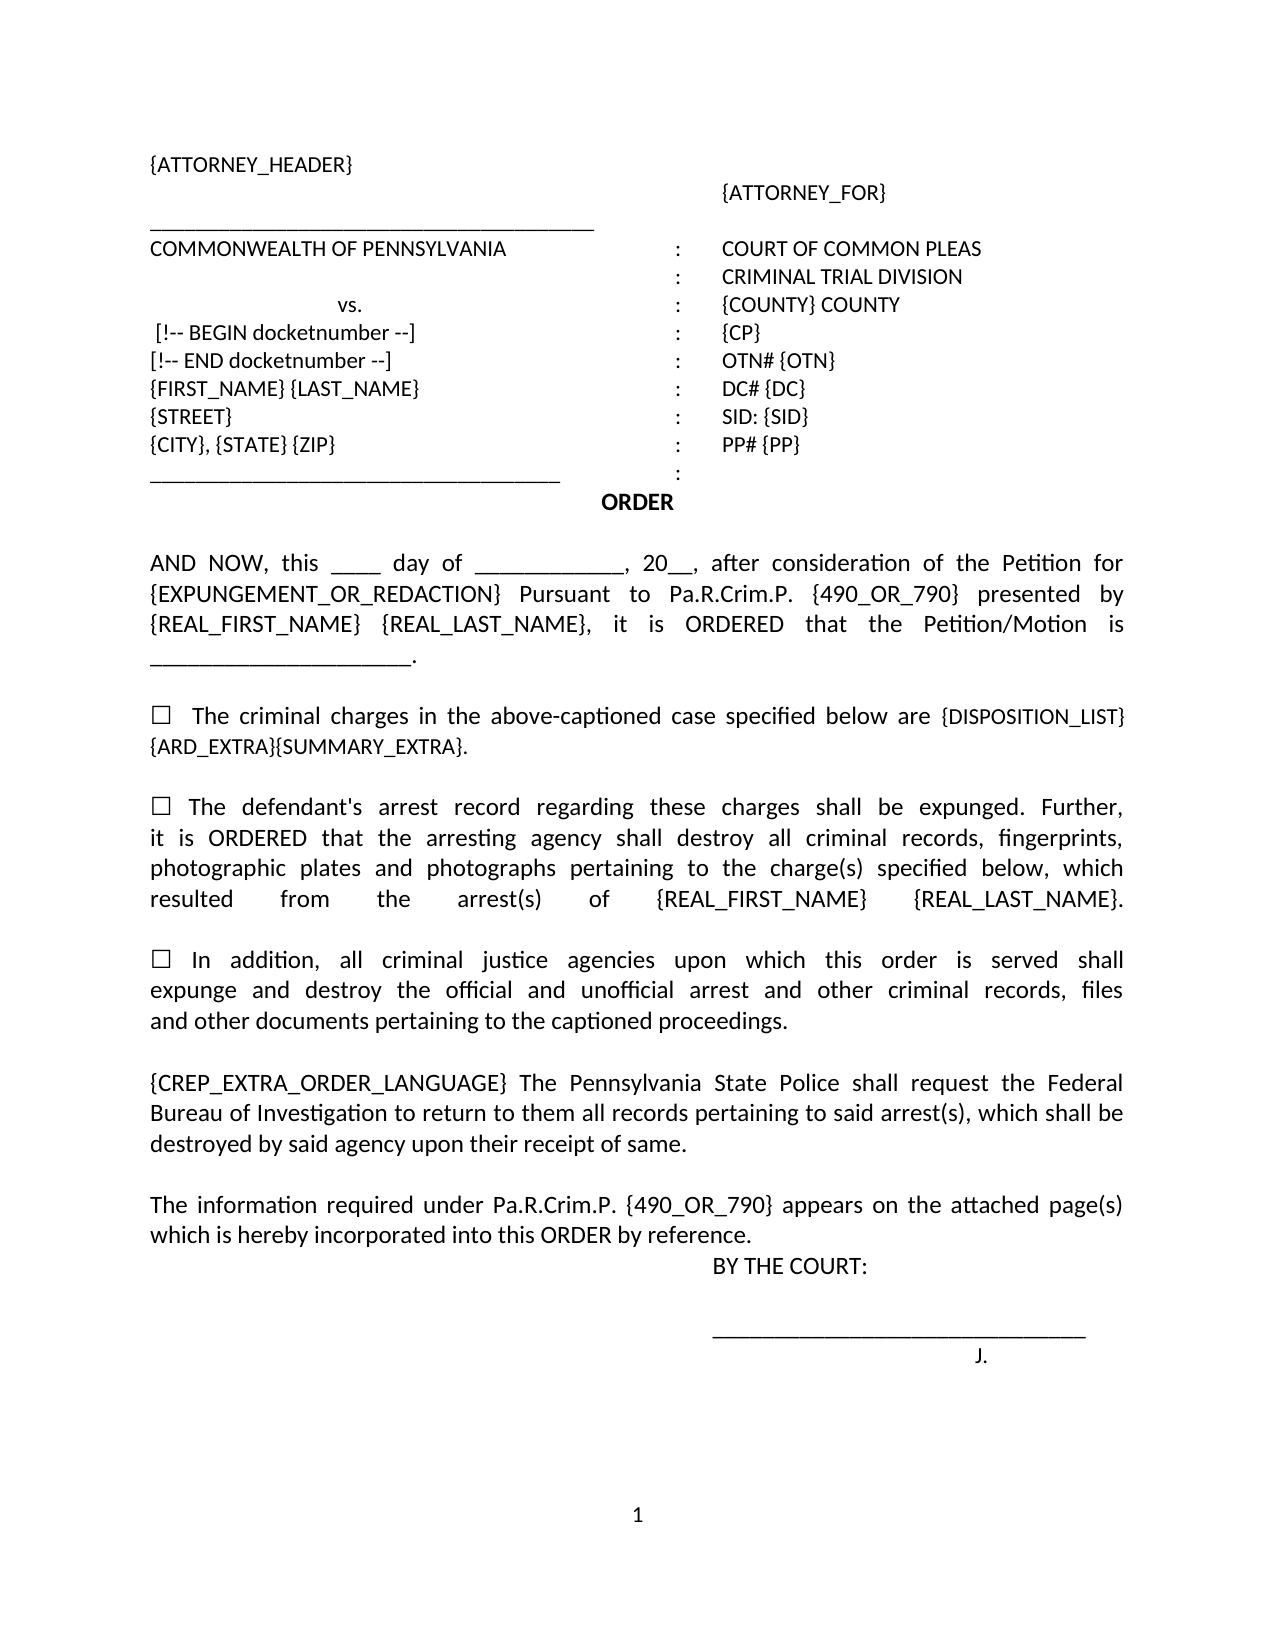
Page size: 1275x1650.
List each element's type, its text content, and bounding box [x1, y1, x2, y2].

text {ATTORNEY_HEADER} [150, 150, 1125, 178]
text vs. : {COUNTY} COUNTY [150, 290, 1125, 318]
text {CITY}, {STATE} {ZIP} : PP# {PP} [150, 430, 1125, 458]
text [!-- END docketnumber --] : OTN# {OTN} [150, 346, 1125, 374]
text {CREP_EXTRA_ORDER_LANGUAGE} The Pennsylvania State Police shall request the Federal Bureau of Investigation to return to them all records pertaining to said arrest(s), which shall be destroyed by said agency upon their receipt of same. [150, 1067, 1125, 1158]
text ORDER [150, 486, 1125, 517]
text {FIRST_NAME} {LAST_NAME} : DC# {DC} [150, 374, 1125, 402]
text ____________________________________ : [150, 458, 1125, 486]
text : CRIMINAL TRIAL DIVISION [150, 262, 1125, 290]
text {STREET} : SID: {SID} [150, 402, 1125, 430]
text The information required under Pa.R.Crim.P. {490_OR_790} appears on the attached page(s) which is hereby incorporated into this ORDER by reference. [150, 1189, 1125, 1250]
text ☐ In addition, all criminal justice agencies upon which this order is served shall expunge and destroy the official and unofficial arrest and other criminal records, files and other documents pertaining to the captioned proceedings. [150, 944, 1125, 1036]
text AND NOW, this ____ day of ____________, 20__, after consideration of the Petition for {EXPUNGEMENT_OR_REDACTION} Pursuant to Pa.R.Crim.P. {490_OR_790} presented by {REAL_FIRST_NAME} {REAL_LAST_NAME}, it is ORDERED that the Petition/Motion is _____________________. [150, 547, 1125, 669]
text COMMONWEALTH OF PENNSYLVANIA : COURT OF COMMON PLEAS [150, 234, 1125, 262]
text ☐ The defendant's arrest record regarding these charges shall be expunged. Further, it is ORDERED that the arresting agency shall destroy all criminal records, fingerprints, photographic plates and photographs pertaining to the charge(s) specified below, which resulted from the arrest(s) of {REAL_FIRST_NAME} {REAL_LAST_NAME}. [150, 791, 1125, 944]
text ______________________________ [150, 1311, 1087, 1342]
text {ATTORNEY_FOR} [150, 178, 1125, 206]
text J. [900, 1342, 1125, 1369]
text _______________________________________ [150, 206, 1125, 234]
text [!-- BEGIN docketnumber --] : {CP} [150, 318, 1125, 346]
text ☐ The criminal charges in the above-captioned case specified below are {DISPOSITION_LIST}{ARD_EXTRA}{SUMMARY_EXTRA}. [150, 700, 1125, 761]
text BY THE COURT: [150, 1250, 1087, 1281]
